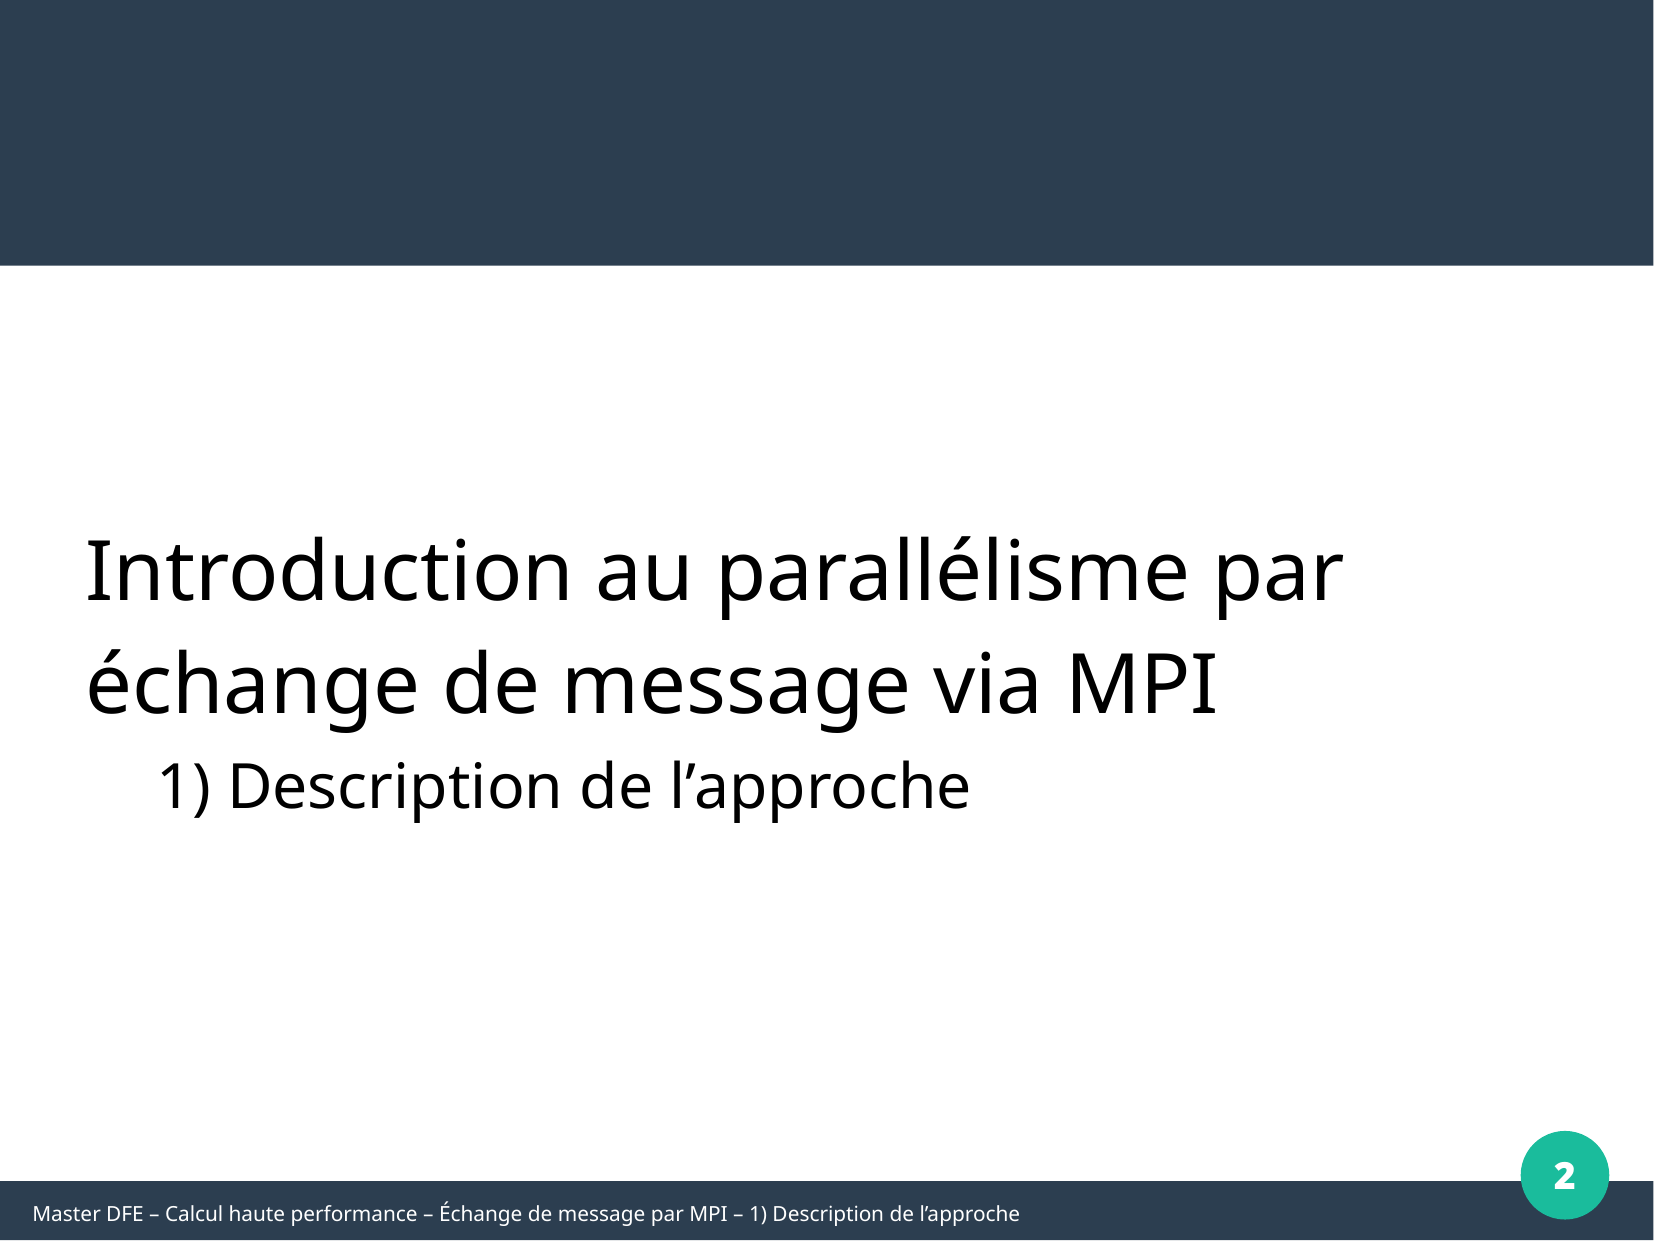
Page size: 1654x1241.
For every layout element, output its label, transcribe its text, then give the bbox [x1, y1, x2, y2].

text_box Master DFE – Calcul haute performance – Échange de message par MPI – 1) Description de l’approche [17, 1191, 1436, 1235]
text_box 1) Description de l’approche [141, 734, 1607, 869]
text_box Introduction au parallélisme par échange de message via MPI [70, 503, 1583, 745]
